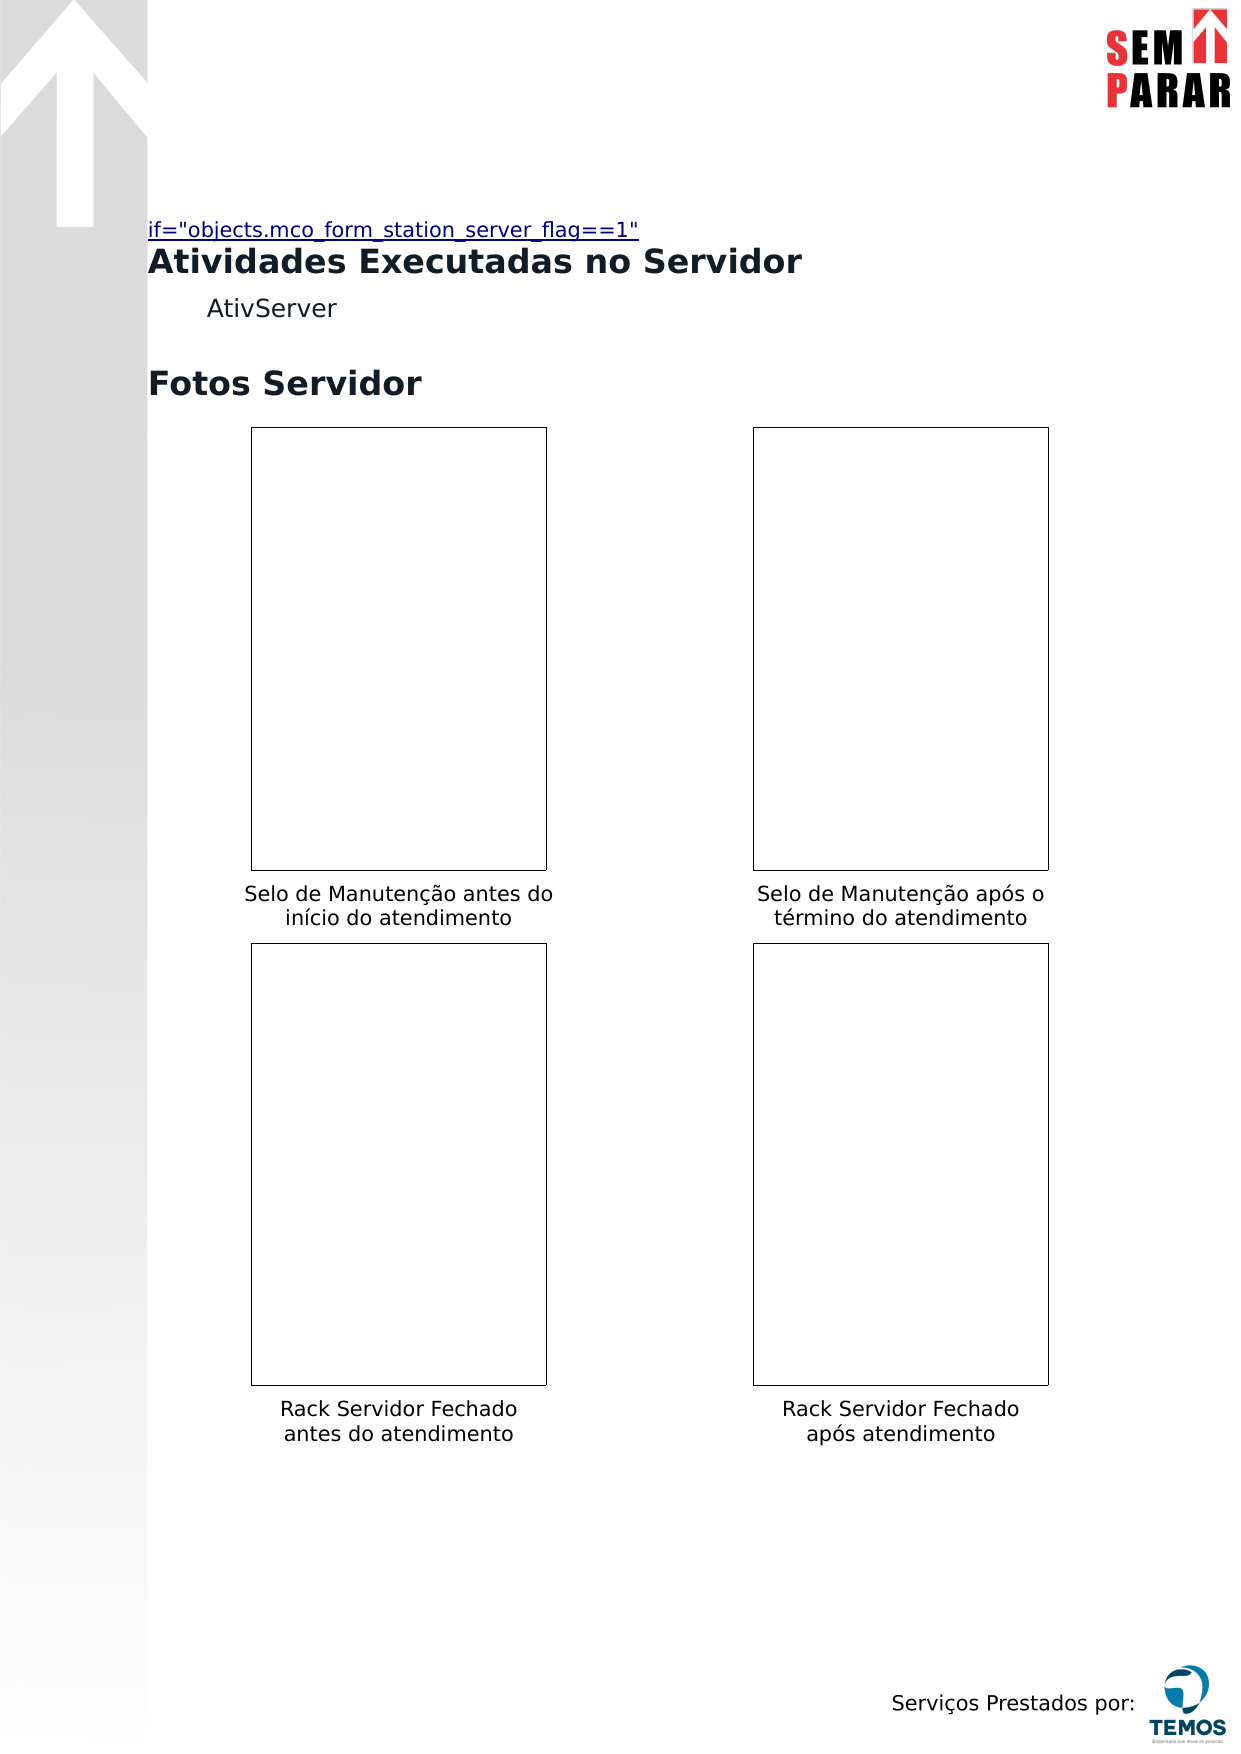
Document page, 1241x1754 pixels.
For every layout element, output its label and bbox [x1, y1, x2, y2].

table_header [754, 428, 1048, 870]
table_cell [252, 944, 546, 1385]
table_cell [754, 944, 1048, 1385]
table_header [252, 428, 546, 870]
picture [0, 0, 1241, 1754]
